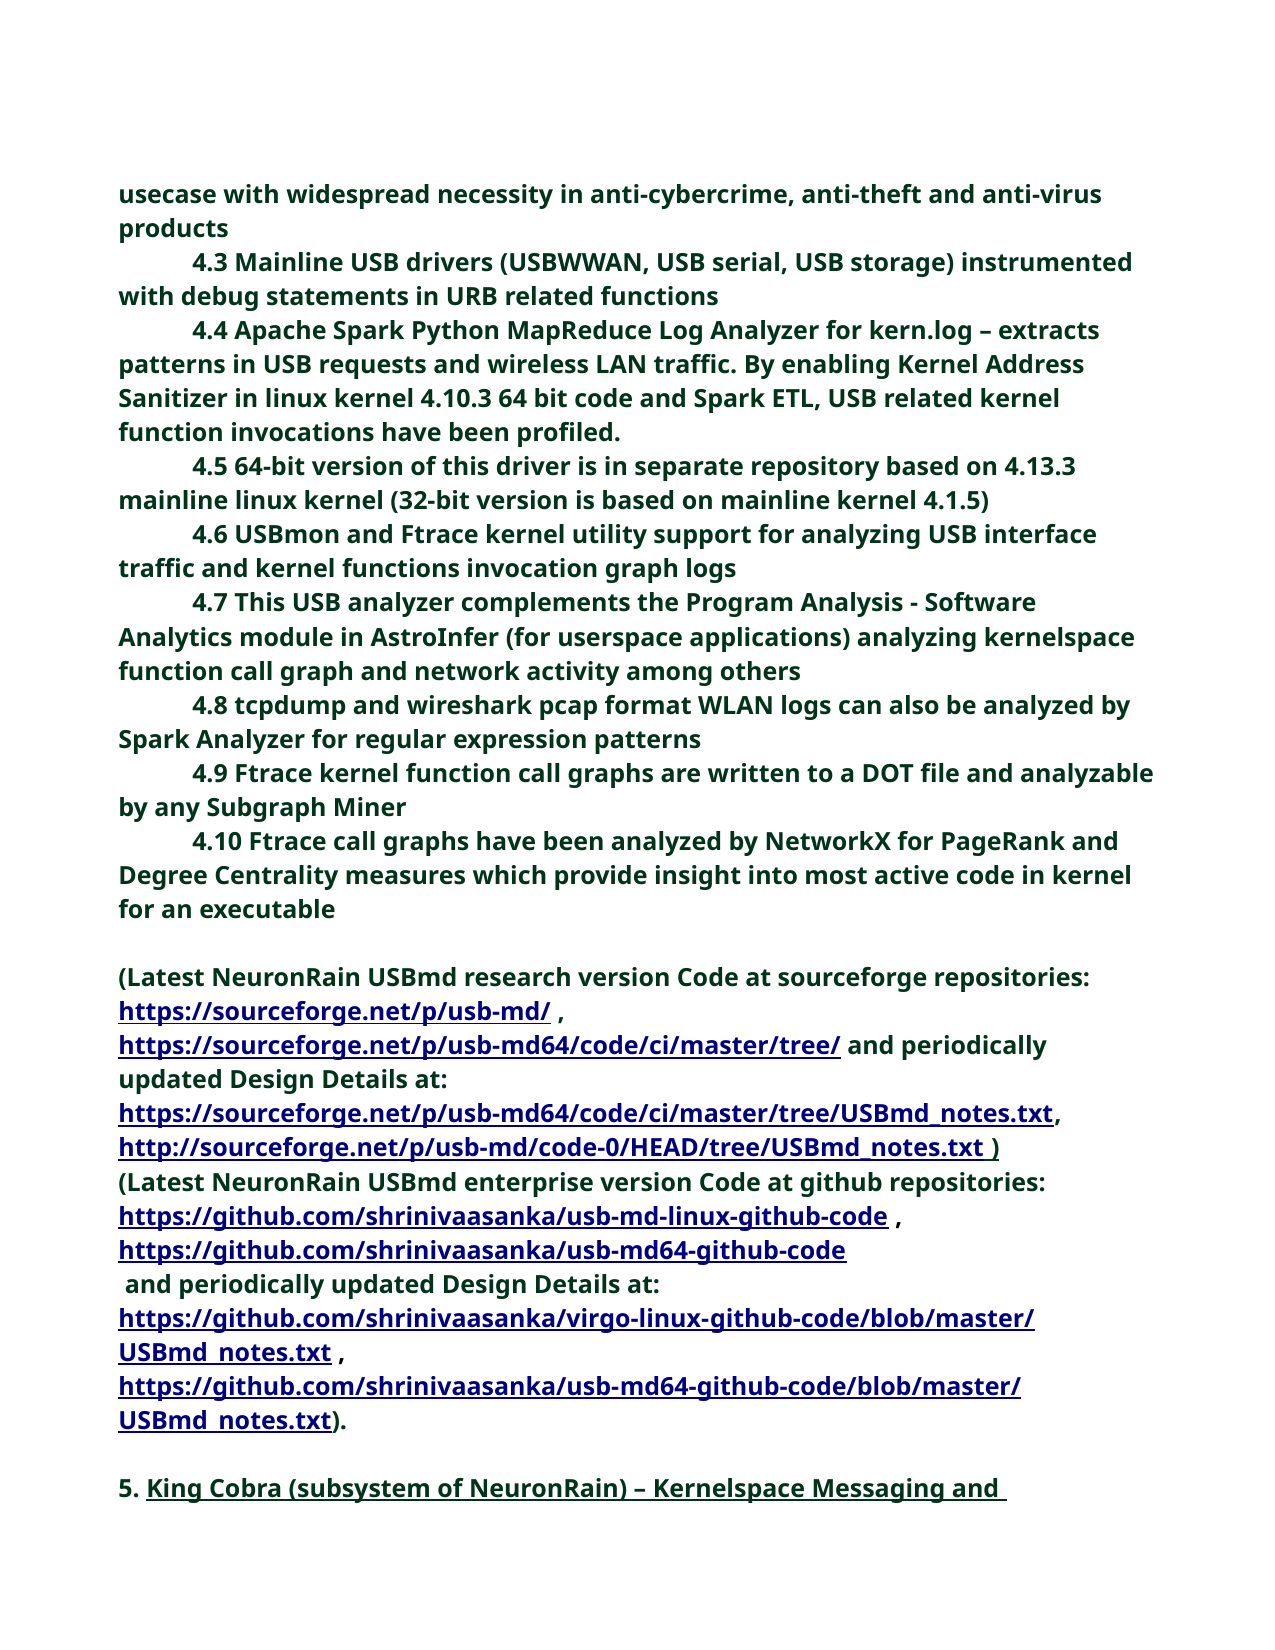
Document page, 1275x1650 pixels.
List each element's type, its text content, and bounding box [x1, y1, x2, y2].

text 4.5 64-bit version of this driver is in separate repository based on 4.13.3 mainline linux kernel (32-bit version is based on mainline kernel 4.1.5) [118, 449, 1157, 517]
text https://sourceforge.net/p/usb-md64/code/ci/master/tree/USBmd_notes.txt, [118, 1096, 1157, 1130]
text http://sourceforge.net/p/usb-md/code-0/HEAD/tree/USBmd_notes.txt ) [118, 1130, 1157, 1164]
text and periodically updated Design Details at: https://github.com/shrinivaasanka/virgo-linux-github-code/blob/master/USBmd_notes.txt , https://github.com/shrinivaasanka/usb-md64-github-code/blob/master/USBmd_notes.txt). [118, 1266, 1157, 1437]
text 4.9 Ftrace kernel function call graphs are written to a DOT file and analyzable by any Subgraph Miner [118, 755, 1157, 823]
text 5. King Cobra (subsystem of NeuronRain) – Kernelspace Messaging and [118, 1471, 1157, 1505]
text 4.8 tcpdump and wireshark pcap format WLAN logs can also be analyzed by Spark Analyzer for regular expression patterns [118, 687, 1157, 755]
text (Latest NeuronRain USBmd research version Code at sourceforge repositories: https://sourceforge.net/p/usb-md/ , https://sourceforge.net/p/usb-md64/code/ci/master/tree/ and periodically updated Design Details at: [118, 960, 1157, 1096]
text (Latest NeuronRain USBmd enterprise version Code at github repositories: https://github.com/shrinivaasanka/usb-md-linux-github-code , https://github.com/shrinivaasanka/usb-md64-github-code [118, 1164, 1157, 1266]
text 4.6 USBmon and Ftrace kernel utility support for analyzing USB interface traffic and kernel functions invocation graph logs [118, 517, 1157, 585]
text 4.3 Mainline USB drivers (USBWWAN, USB serial, USB storage) instrumented with debug statements in URB related functions [118, 244, 1157, 313]
text usecase with widespread necessity in anti-cybercrime, anti-theft and anti-virus products [118, 176, 1157, 244]
text 4.4 Apache Spark Python MapReduce Log Analyzer for kern.log – extracts patterns in USB requests and wireless LAN traffic. By enabling Kernel Address Sanitizer in linux kernel 4.10.3 64 bit code and Spark ETL, USB related kernel function invocations have been profiled. [118, 313, 1157, 449]
text 4.7 This USB analyzer complements the Program Analysis - Software Analytics module in AstroInfer (for userspace applications) analyzing kernelspace function call graph and network activity among others [118, 585, 1157, 687]
text 4.10 Ftrace call graphs have been analyzed by NetworkX for PageRank and Degree Centrality measures which provide insight into most active code in kernel for an executable [118, 823, 1157, 926]
